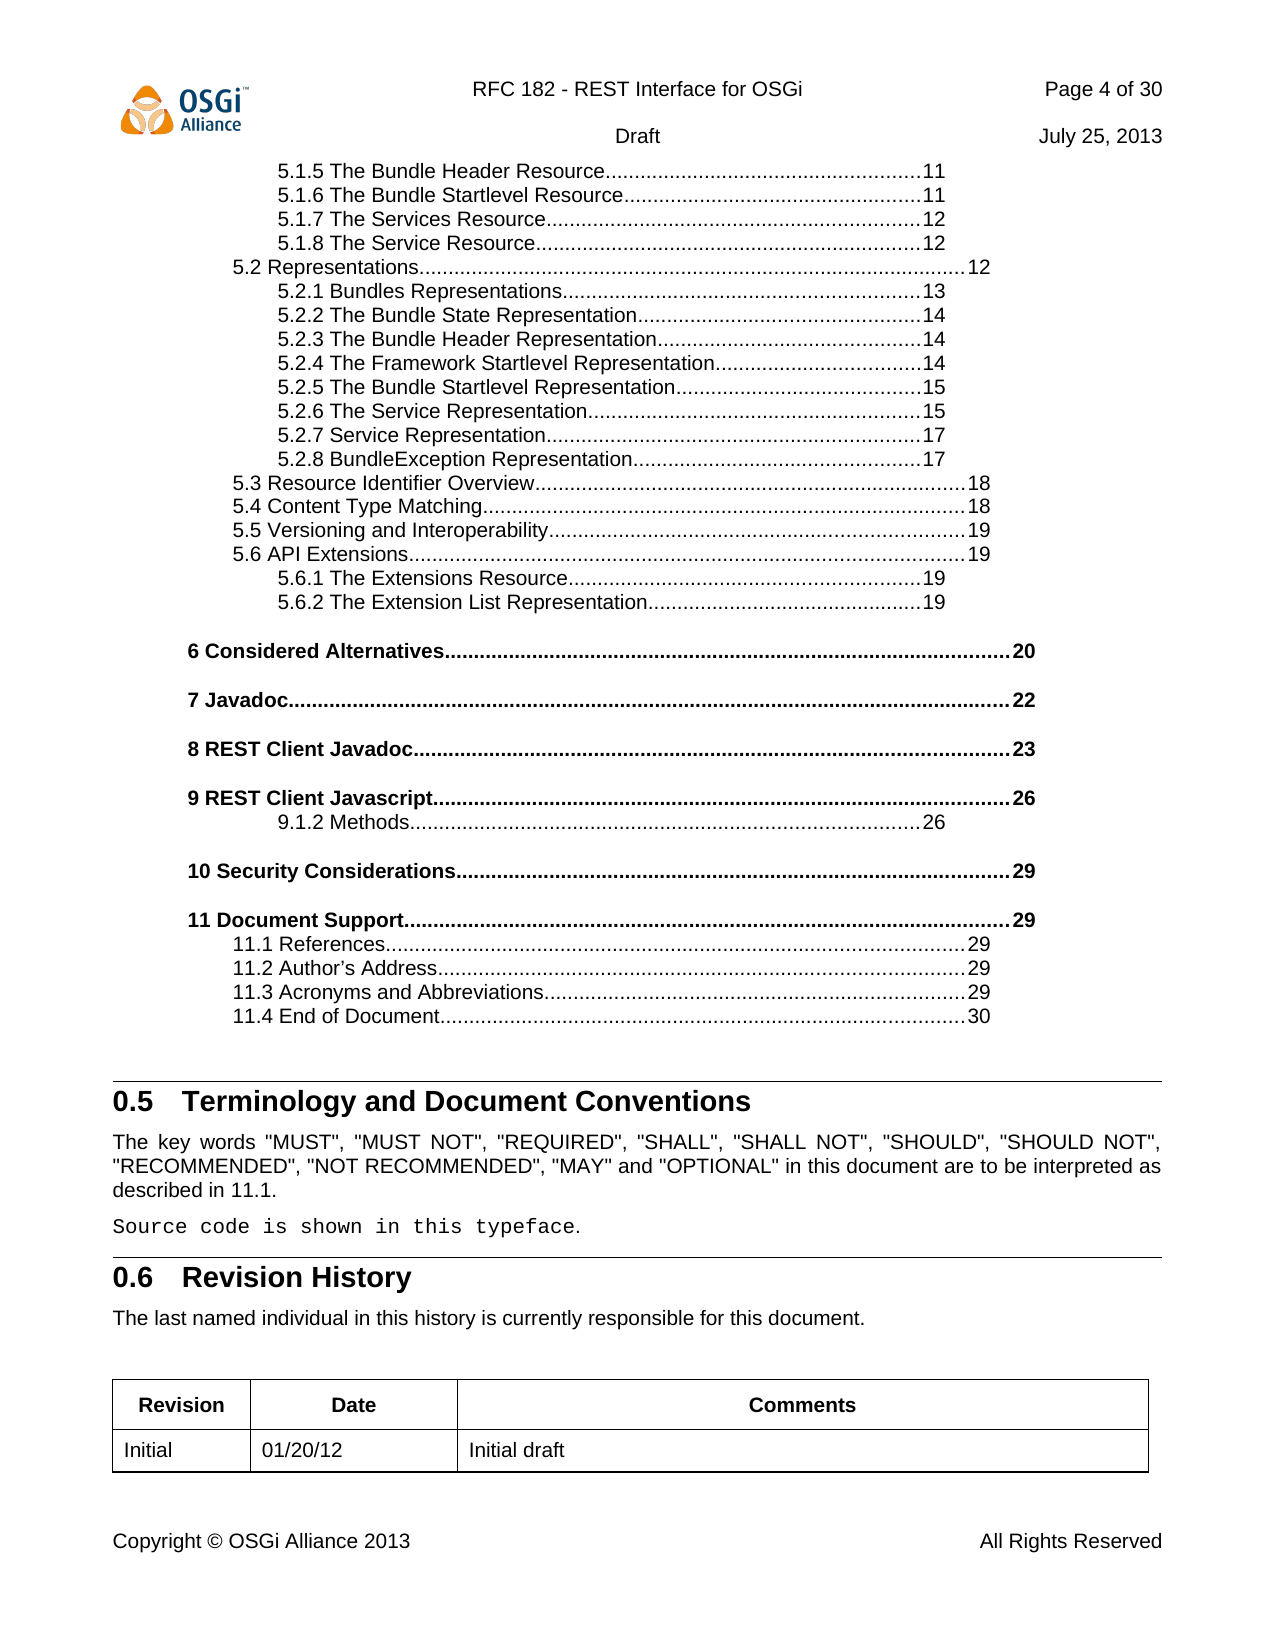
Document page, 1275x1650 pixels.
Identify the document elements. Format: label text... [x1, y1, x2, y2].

text 11.1 References 29 [232, 932, 1162, 956]
text Source code is shown in this typeface. [112, 1214, 1162, 1240]
text The key words "MUST", "MUST NOT", "REQUIRED", "SHALL", "SHALL NOT", "SHOULD", "SHOULD NOT", "RECOMMENDED", "NOT RECOMMENDED", "MAY" and "OPTIONAL" in this document are to be interpreted as described in 1. [112, 1130, 1162, 1202]
text 5.1.7 The Services Resource 12 [277, 207, 1162, 231]
text 7 Javadoc 22 [187, 688, 1162, 712]
table_cell Initial draft [458, 1430, 1148, 1471]
table_cell 01/20/12 [251, 1430, 457, 1471]
table_header Revision [113, 1380, 250, 1429]
text 5.2.2 The Bundle State Representation 14 [277, 303, 1162, 327]
table_header Date [251, 1380, 457, 1429]
text 5.6.2 The Extension List Representation 19 [277, 590, 1162, 614]
text 5.6.1 The Extensions Resource 19 [277, 566, 1162, 590]
text 6 Considered Alternatives 20 [187, 639, 1162, 663]
text 5.4 Content Type Matching 18 [232, 494, 1162, 518]
text 5.1.8 The Service Resource 12 [277, 231, 1162, 255]
text 5.6 API Extensions 19 [232, 542, 1162, 566]
text 5.1.6 The Bundle Startlevel Resource 11 [277, 183, 1162, 207]
text 5.2 Representations 12 [232, 255, 1162, 279]
text 5.2.6 The Service Representation 15 [277, 398, 1162, 422]
subtitle Revision History [112, 1258, 1162, 1293]
text 5.2.1 Bundles Representations 13 [277, 279, 1162, 303]
text 10 Security Considerations 29 [187, 859, 1162, 883]
subtitle Terminology and Document Conventions [112, 1082, 1162, 1117]
text 9.1.2 Methods 26 [277, 810, 1162, 834]
table_header Comments [458, 1380, 1148, 1429]
text 5.2.7 Service Representation 17 [277, 422, 1162, 446]
text 5.1.5 The Bundle Header Resource 11 [277, 159, 1162, 183]
text 11.3 Acronyms and Abbreviations 29 [232, 980, 1162, 1004]
text 5.3 Resource Identifier Overview 18 [232, 470, 1162, 494]
text 5.2.3 The Bundle Header Representation 14 [277, 327, 1162, 351]
table_cell Initial [113, 1430, 250, 1471]
text 5.2.8 BundleException Representation 17 [277, 446, 1162, 470]
text 5.2.4 The Framework Startlevel Representation 14 [277, 351, 1162, 374]
picture [113, 78, 257, 142]
text The last named individual in this history is currently responsible for this document. [112, 1306, 1162, 1330]
text 5.2.5 The Bundle Startlevel Representation 15 [277, 374, 1162, 398]
text 11 Document Support 29 [187, 908, 1162, 932]
text 11.2 Author’s Address 29 [232, 956, 1162, 980]
text 5.5 Versioning and Interoperability 19 [232, 518, 1162, 542]
text 8 REST Client Javadoc 23 [187, 737, 1162, 761]
text 11.4 End of Document 30 [232, 1004, 1162, 1028]
text 9 REST Client Javascript 26 [187, 786, 1162, 810]
